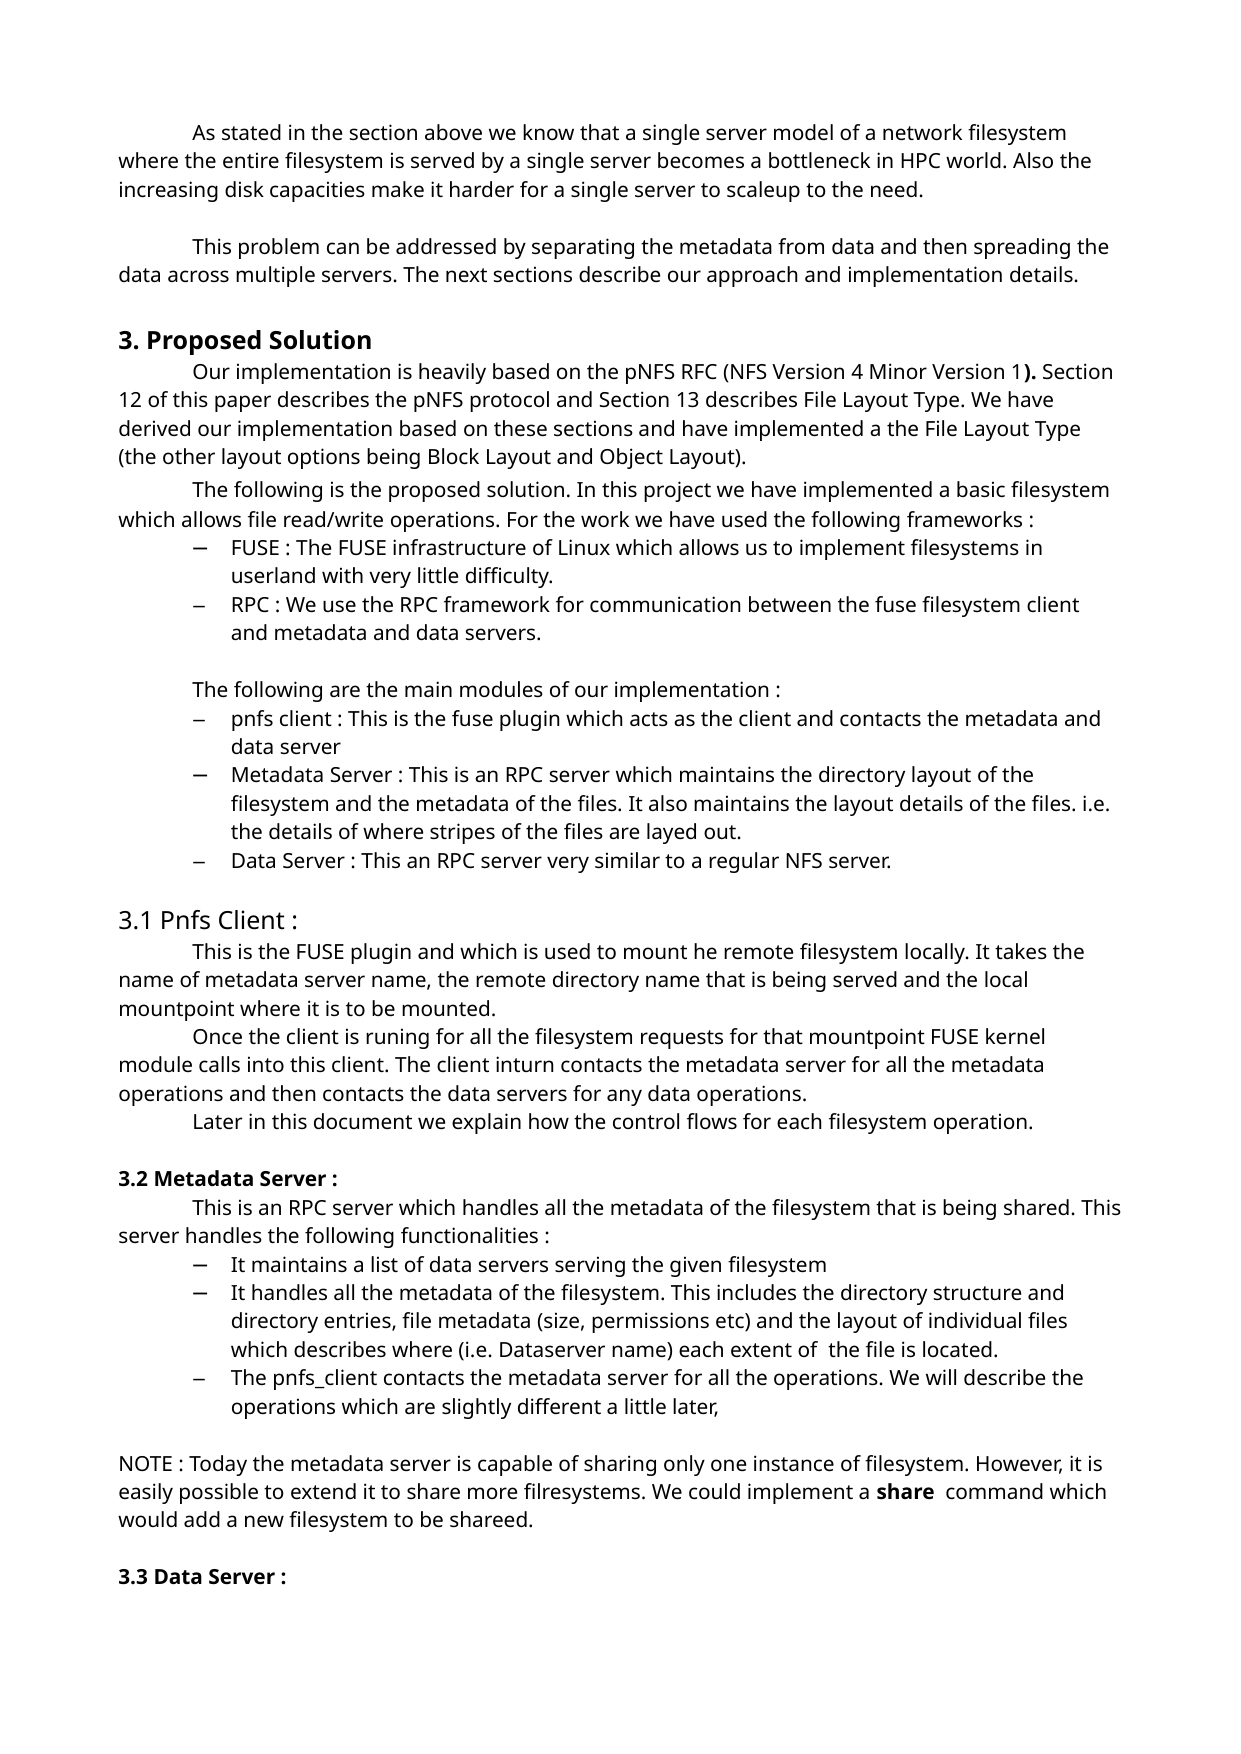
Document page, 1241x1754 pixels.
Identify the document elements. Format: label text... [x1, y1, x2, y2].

text The following are the main modules of our implementation : [118, 675, 1122, 704]
text 3.3 Data Server : [118, 1562, 1122, 1591]
text 3.1 Pnfs Client : [118, 903, 1122, 937]
text This problem can be addressed by separating the metadata from data and then spreading the data across multiple servers. The next sections describe our approach and implementation details. [118, 232, 1122, 289]
text This is an RPC server which handles all the metadata of the filesystem that is being shared. This server handles the following functionalities : [118, 1193, 1122, 1250]
list RPC : We use the RPC framework for communication between the fuse filesystem client and metadata and data servers. [193, 590, 1122, 675]
list Data Server : This an RPC server very similar to a regular NFS server. [193, 846, 1122, 874]
text Our implementation is heavily based on the pNFS RFC (NFS Version 4 Minor Version 1). Section 12 of this paper describes the pNFS protocol and Section 13 describes File Layout Type. We have derived our implementation based on these sections and have implemented a the File Layout Type (the other layout options being Block Layout and Object Layout). [118, 357, 1122, 471]
list The pnfs_client contacts the metadata server for all the operations. We will describe the operations which are slightly different a little later, [193, 1363, 1122, 1420]
text Later in this document we explain how the control flows for each filesystem operation. [118, 1107, 1122, 1136]
list Metadata Server : This is an RPC server which maintains the directory layout of the filesystem and the metadata of the files. It also maintains the layout details of the files. i.e. the details of where stripes of the files are layed out. [193, 761, 1122, 846]
text 3.2 Metadata Server : [118, 1164, 1122, 1193]
text 3. Proposed Solution [118, 323, 1122, 357]
text Once the client is runing for all the filesystem requests for that mountpoint FUSE kernel module calls into this client. The client inturn contacts the metadata server for all the metadata operations and then contacts the data servers for any data operations. [118, 1022, 1122, 1107]
list It maintains a list of data servers serving the given filesystem [193, 1250, 1122, 1278]
list FUSE : The FUSE infrastructure of Linux which allows us to implement filesystems in userland with very little difficulty. [193, 533, 1122, 590]
text NOTE : Today the metadata server is capable of sharing only one instance of filesystem. However, it is easily possible to extend it to share more filresystems. We could implement a share command which would add a new filesystem to be shareed. [118, 1449, 1122, 1534]
list pnfs client : This is the fuse plugin which acts as the client and contacts the metadata and data server [193, 704, 1122, 761]
text The following is the proposed solution. In this project we have implemented a basic filesystem which allows file read/write operations. For the work we have used the following frameworks : [118, 471, 1122, 533]
list It handles all the metadata of the filesystem. This includes the directory structure and directory entries, file metadata (size, permissions etc) and the layout of individual files which describes where (i.e. Dataserver name) each extent of the file is located. [193, 1278, 1122, 1363]
text This is the FUSE plugin and which is used to mount he remote filesystem locally. It takes the name of metadata server name, the remote directory name that is being served and the local mountpoint where it is to be mounted. [118, 937, 1122, 1022]
text As stated in the section above we know that a single server model of a network filesystem where the entire filesystem is served by a single server becomes a bottleneck in HPC world. Also the increasing disk capacities make it harder for a single server to scaleup to the need. [118, 118, 1122, 203]
